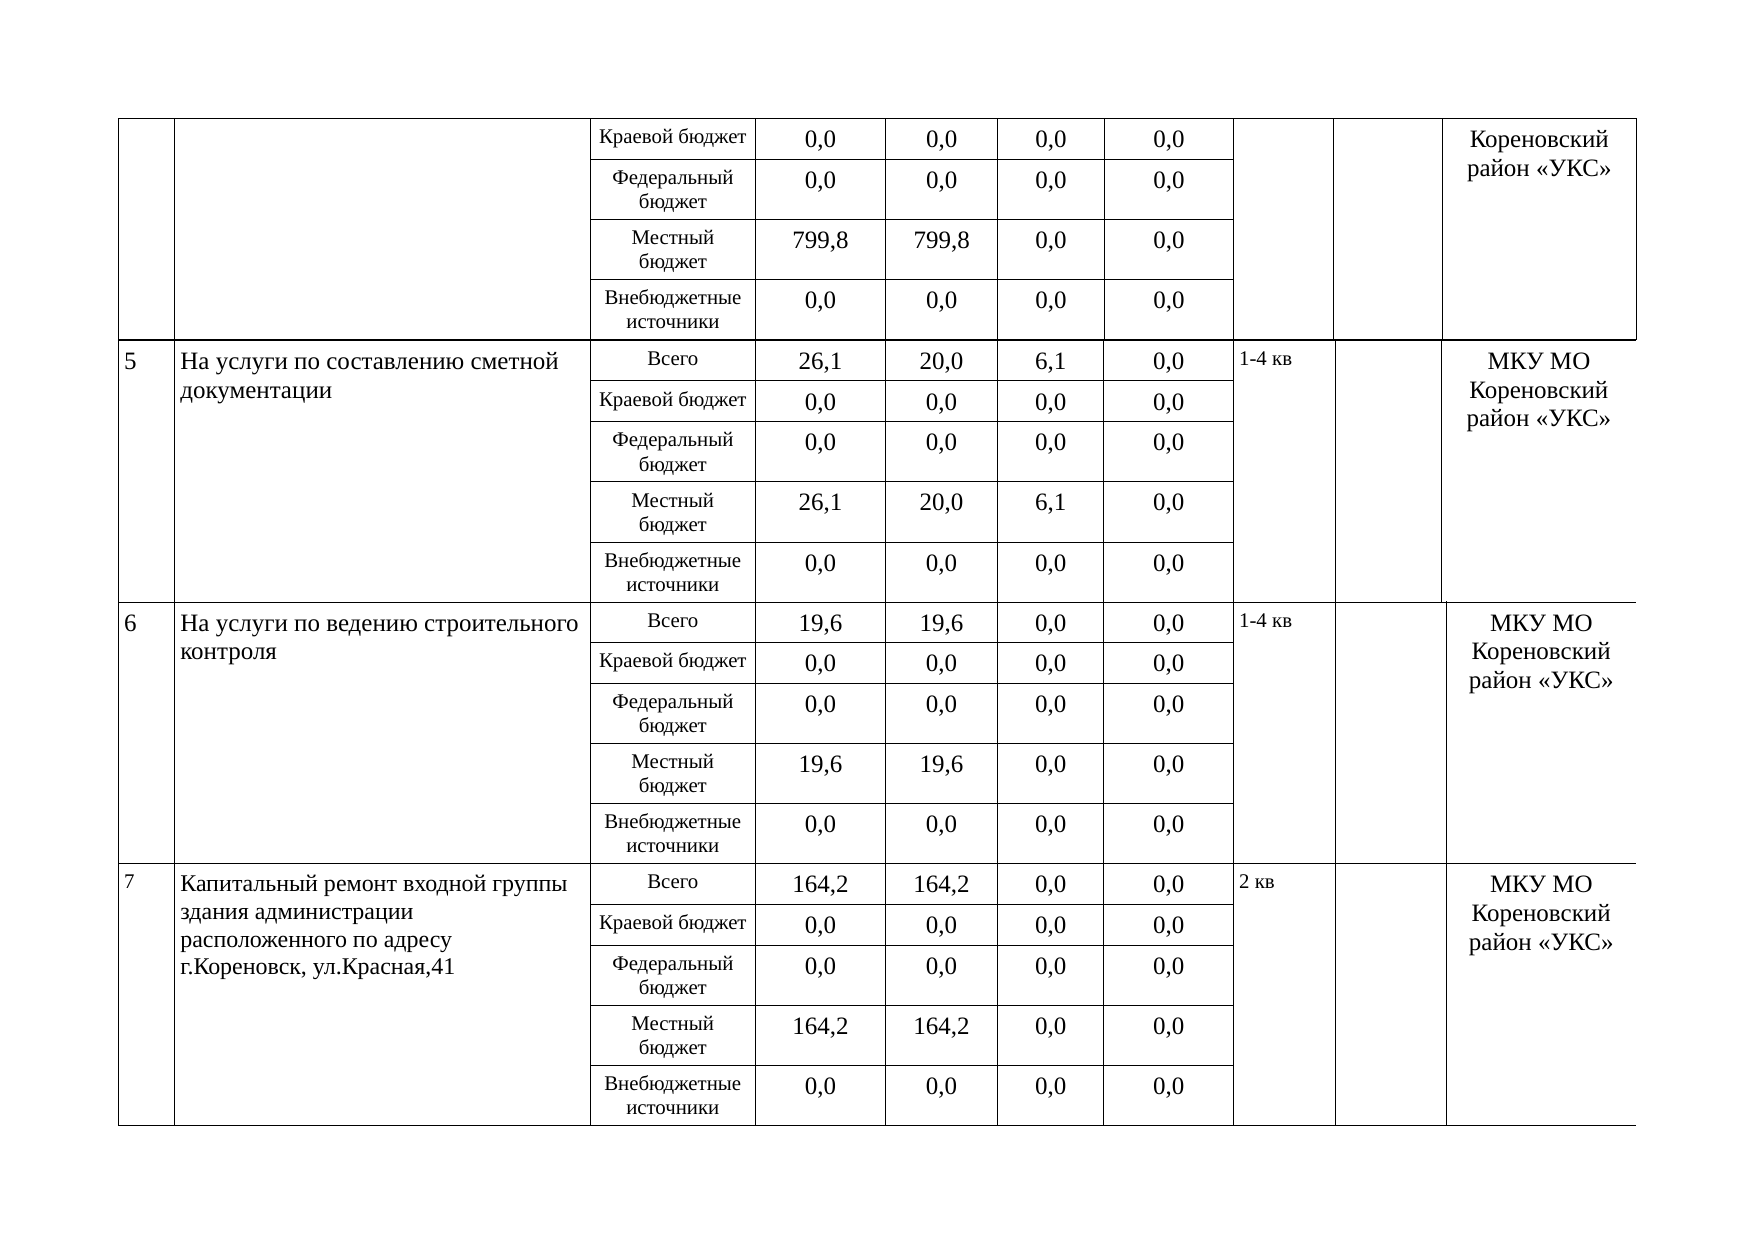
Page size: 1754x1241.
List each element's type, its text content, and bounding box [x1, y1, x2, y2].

table_cell 0,0 [1105, 280, 1233, 339]
table_cell Внебюджетные источники [591, 1066, 755, 1125]
table_cell Краевой бюджет [591, 381, 755, 421]
table_cell 0,0 [998, 804, 1103, 863]
table_cell 0,0 [756, 280, 885, 339]
table_header 26,1 [756, 341, 885, 380]
table_cell Краевой бюджет [591, 643, 755, 683]
table_cell 0,0 [998, 643, 1103, 683]
table_cell На услуги по ведению строительного контроля [175, 603, 590, 863]
table_cell 0,0 [886, 643, 997, 683]
table_cell 6,1 [998, 482, 1103, 541]
table_cell 0,0 [998, 543, 1103, 601]
table_cell 0,0 [998, 1066, 1103, 1125]
table_cell 0,0 [1104, 864, 1233, 904]
table_cell 0,0 [1105, 160, 1233, 219]
table_cell 7 [119, 864, 174, 1125]
table_cell [119, 119, 174, 339]
table_cell Внебюджетные источники [591, 804, 755, 863]
table_cell 0,0 [998, 744, 1103, 803]
table_cell Федеральный бюджет [591, 946, 755, 1005]
table_header 5 [119, 341, 174, 601]
table_cell Федеральный бюджет [591, 160, 755, 219]
table_cell Федеральный бюджет [591, 684, 755, 743]
table_cell 0,0 [756, 543, 885, 601]
table_cell 0,0 [756, 946, 885, 1005]
table_cell 0,0 [756, 422, 885, 481]
table_cell [1234, 119, 1333, 339]
table_cell [1336, 603, 1446, 863]
table_cell 0,0 [998, 381, 1103, 421]
table_cell 0,0 [756, 684, 885, 743]
table_cell Краевой бюджет [591, 905, 755, 945]
table_cell Внебюджетные источники [591, 280, 755, 339]
table_cell [1336, 864, 1446, 1125]
table_cell 0,0 [1104, 684, 1233, 743]
table_cell 19,6 [886, 603, 997, 642]
table_cell 0,0 [756, 1066, 885, 1125]
table_cell Местный бюджет [591, 744, 755, 803]
table_cell 0,0 [756, 804, 885, 863]
table_cell 0,0 [998, 946, 1103, 1005]
table_cell Местный бюджет [591, 482, 755, 541]
table_header 0,0 [1104, 341, 1233, 380]
table_cell 0,0 [1104, 905, 1233, 945]
table_cell Местный бюджет [591, 1006, 755, 1065]
table_cell 164,2 [886, 864, 997, 904]
table_cell 6 [119, 603, 174, 863]
table_cell 0,0 [998, 864, 1103, 904]
table_cell 19,6 [756, 744, 885, 803]
table_cell 26,1 [756, 482, 885, 541]
table_cell 0,0 [756, 160, 885, 219]
table_cell [175, 119, 590, 339]
table_cell 0,0 [886, 684, 997, 743]
table_cell 0,0 [1104, 643, 1233, 683]
table_cell 0,0 [886, 1066, 997, 1125]
table_cell МКУ МО Кореновский район «УКС» [1447, 864, 1636, 1125]
table_cell Всего [591, 603, 755, 642]
table_cell 799,8 [886, 220, 997, 279]
table_cell Местный бюджет [591, 220, 755, 279]
table_cell 0,0 [1105, 220, 1233, 279]
table_cell 19,6 [886, 744, 997, 803]
table_cell [1334, 119, 1442, 339]
table_cell 2 кв [1234, 864, 1335, 1125]
table_cell 0,0 [998, 1006, 1103, 1065]
table_cell Всего [591, 864, 755, 904]
table_cell 0,0 [998, 684, 1103, 743]
table_cell 0,0 [756, 905, 885, 945]
table_header 1-4 кв [1234, 341, 1335, 601]
table_cell 0,0 [1104, 482, 1233, 541]
table_cell 0,0 [756, 119, 885, 159]
table_header 20,0 [886, 341, 997, 380]
table_header 6,1 [998, 341, 1103, 380]
table_header Всего [591, 341, 755, 380]
table_cell 0,0 [886, 804, 997, 863]
table_cell 0,0 [886, 160, 997, 219]
table_cell 0,0 [1105, 119, 1233, 159]
table_cell 0,0 [1104, 946, 1233, 1005]
table_cell 0,0 [998, 119, 1104, 159]
table_cell 0,0 [886, 905, 997, 945]
table_cell 0,0 [1104, 804, 1233, 863]
table_cell 0,0 [998, 603, 1103, 642]
table_cell 0,0 [1104, 744, 1233, 803]
table_cell 0,0 [756, 381, 885, 421]
table_cell 0,0 [886, 381, 997, 421]
table_cell 164,2 [886, 1006, 997, 1065]
table_cell Кореновский район «УКС» [1443, 119, 1636, 339]
table_cell 1-4 кв [1234, 603, 1335, 863]
table_cell 0,0 [998, 422, 1103, 481]
table_cell 0,0 [886, 280, 997, 339]
table_cell 0,0 [1104, 422, 1233, 481]
table_cell 0,0 [886, 543, 997, 601]
table_cell 164,2 [756, 864, 885, 904]
table_cell 0,0 [1104, 543, 1233, 601]
table_cell 0,0 [998, 280, 1104, 339]
table_cell 0,0 [756, 643, 885, 683]
table_cell Краевой бюджет [591, 119, 755, 159]
table_cell 0,0 [886, 422, 997, 481]
table_cell Капитальный ремонт входной группы здания администрации расположенного по адресу г.Кореновск, ул.Красная,41 [175, 864, 590, 1125]
table_cell 0,0 [886, 119, 997, 159]
table_cell 20,0 [886, 482, 997, 541]
table_cell 0,0 [1104, 381, 1233, 421]
table_cell 19,6 [756, 603, 885, 642]
table_cell 0,0 [1104, 1006, 1233, 1065]
table_cell 799,8 [756, 220, 885, 279]
table_cell Федеральный бюджет [591, 422, 755, 481]
table_cell 0,0 [1104, 1066, 1233, 1125]
table_cell Внебюджетные источники [591, 543, 755, 601]
table_header На услуги по составлению сметной документации [175, 341, 590, 601]
table_cell 164,2 [756, 1006, 885, 1065]
table_cell 0,0 [886, 946, 997, 1005]
table_cell 0,0 [998, 220, 1104, 279]
table_header МКУ МО Кореновский район «УКС» [1442, 341, 1636, 601]
table_cell МКУ МО Кореновский район «УКС» [1447, 603, 1636, 863]
table_cell 0,0 [1104, 603, 1233, 642]
table_cell 0,0 [998, 905, 1103, 945]
table_cell 0,0 [998, 160, 1104, 219]
table_header [1336, 341, 1441, 601]
